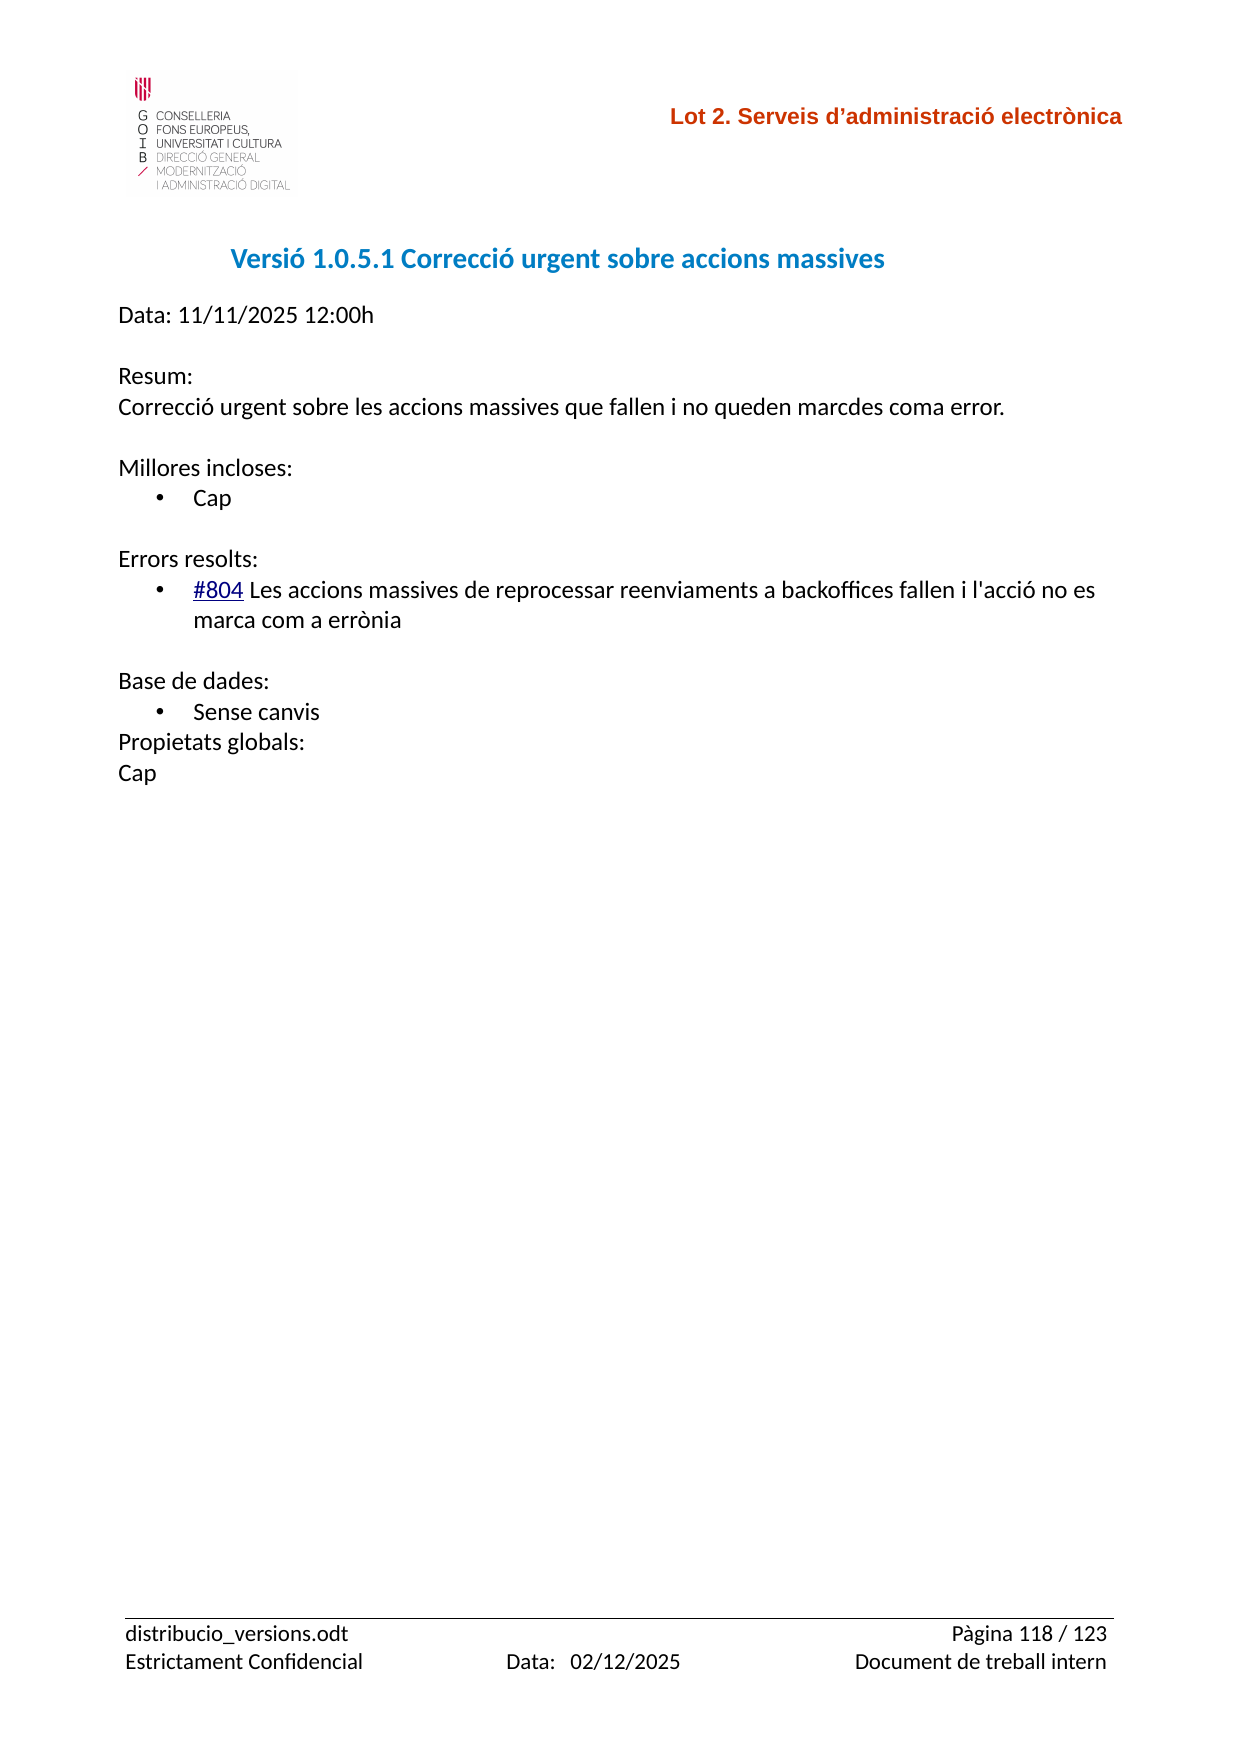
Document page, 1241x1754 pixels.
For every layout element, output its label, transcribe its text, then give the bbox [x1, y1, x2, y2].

text Base de dades: [118, 665, 1122, 696]
picture [126, 70, 299, 197]
text Data: 11/11/2025 12:00h [118, 299, 1122, 329]
text Correcció urgent sobre les accions massives que fallen i no queden marcdes coma error. [118, 391, 1122, 421]
text Cap [118, 757, 1122, 787]
list Sense canvis [156, 696, 1122, 726]
text Resum: [118, 360, 1122, 391]
subtitle Versió 1.0.5.1 Correcció urgent sobre accions massives [153, 240, 1122, 275]
text Errors resolts: [118, 543, 1122, 574]
text Millores incloses: [118, 452, 1122, 482]
list #804 Les accions massives de reprocessar reenviaments a backoffices fallen i l'acció no es marca com a errònia [156, 574, 1122, 635]
text Propietats globals: [118, 726, 1122, 757]
list Cap [156, 482, 1122, 513]
